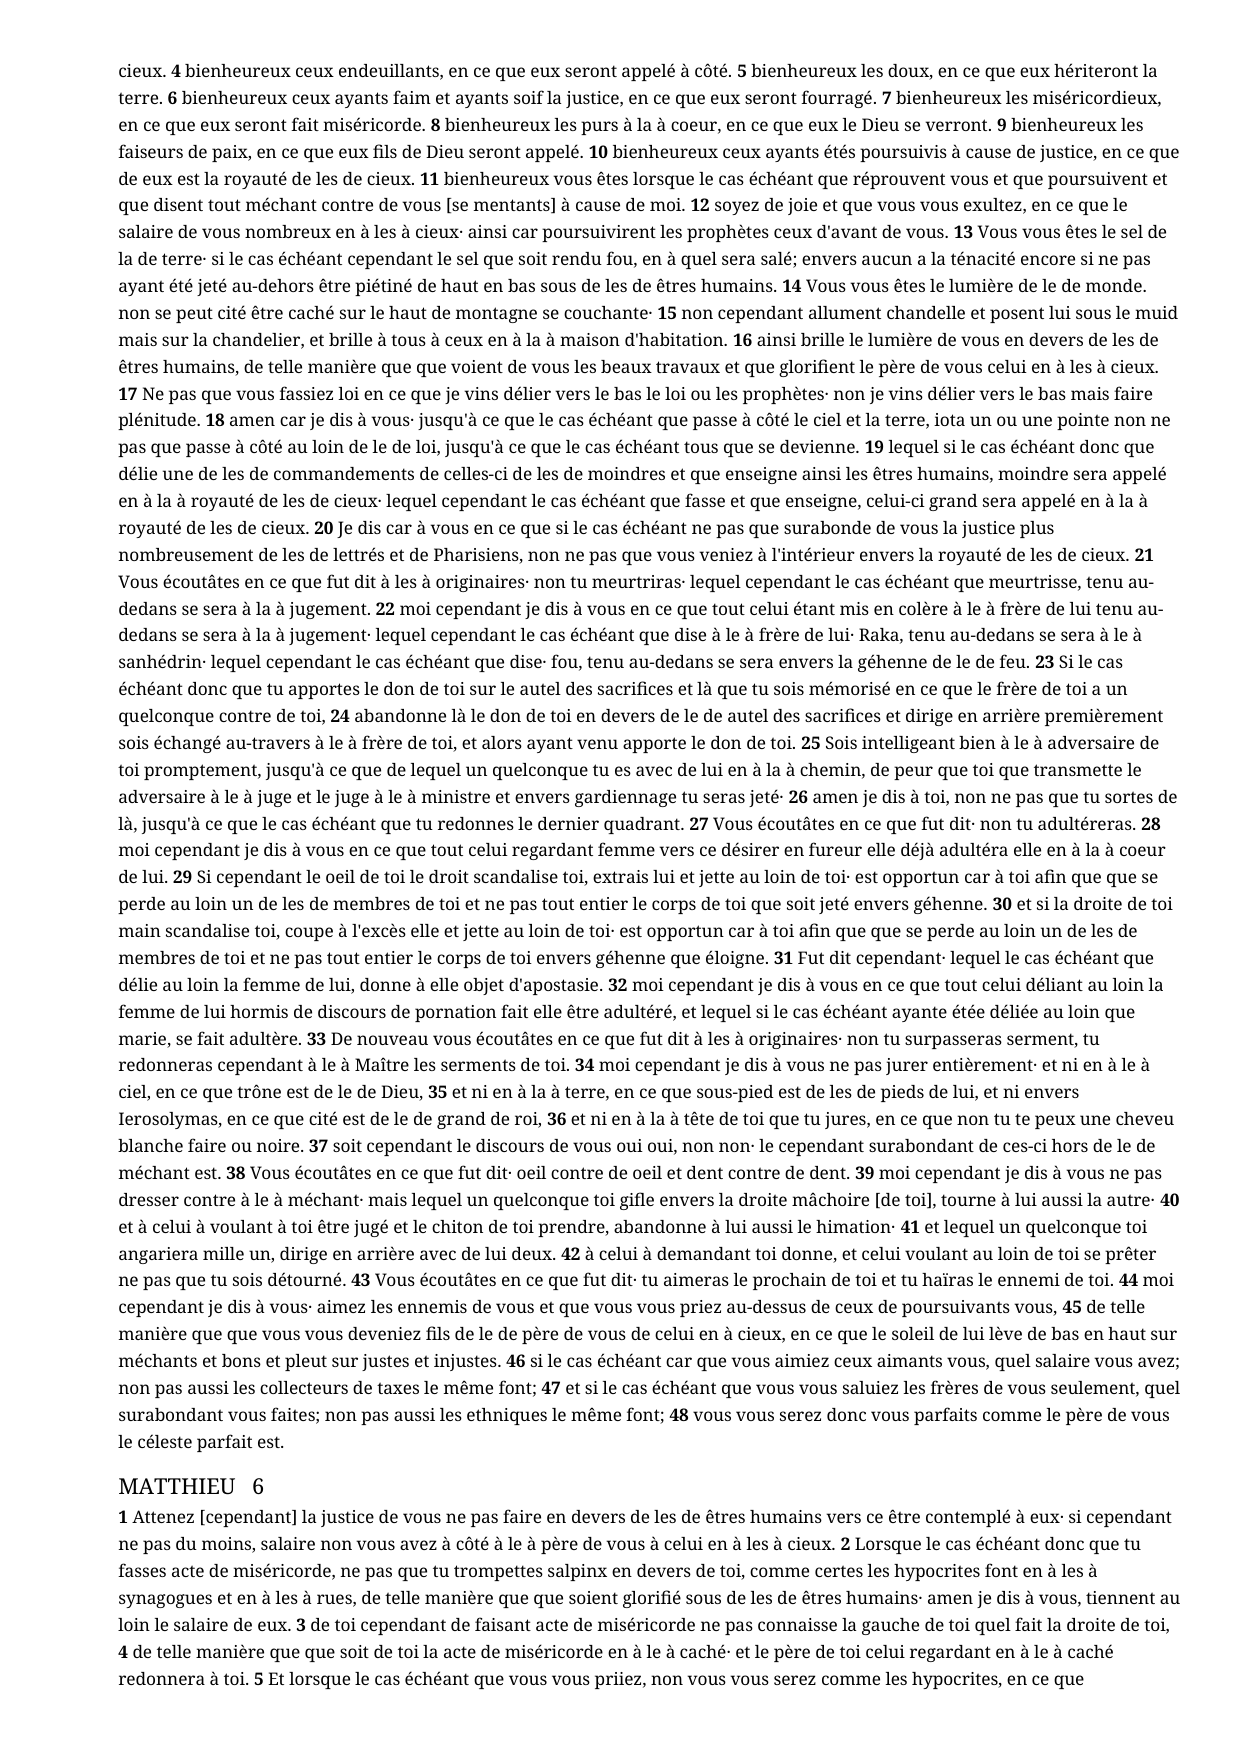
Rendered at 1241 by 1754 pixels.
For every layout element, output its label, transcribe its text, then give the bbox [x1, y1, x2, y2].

text cieux. 4 bienheureux ceux endeuillants, en ce que eux seront appelé à côté. 5 bienheureux les doux, en ce que eux hériteront la terre. 6 bienheureux ceux ayants faim et ayants soif la justice, en ce que eux seront fourragé. 7 bienheureux les miséricordieux, en ce que eux seront fait miséricorde. 8 bienheureux les purs à la à coeur, en ce que eux le Dieu se verront. 9 bienheureux les faiseurs de paix, en ce que eux fils de Dieu seront appelé. 10 bienheureux ceux ayants étés poursuivis à cause de justice, en ce que de eux est la royauté de les de cieux. 11 bienheureux vous êtes lorsque le cas échéant que réprouvent vous et que poursuivent et que disent tout méchant contre de vous [se mentants] à cause de moi. 12 soyez de joie et que vous vous exultez, en ce que le salaire de vous nombreux en à les à cieux· ainsi car poursuivirent les prophètes ceux d'avant de vous. 13 Vous vous êtes le sel de la de terre· si le cas échéant cependant le sel que soit rendu fou, en à quel sera salé; envers aucun a la ténacité encore si ne pas ayant été jeté au-dehors être piétiné de haut en bas sous de les de êtres humains. 14 Vous vous êtes le lumière de le de monde. non se peut cité être caché sur le haut de montagne se couchante· 15 non cependant allument chandelle et posent lui sous le muid mais sur la chandelier, et brille à tous à ceux en à la à maison d'habitation. 16 ainsi brille le lumière de vous en devers de les de êtres humains, de telle manière que que voient de vous les beaux travaux et que glorifient le père de vous celui en à les à cieux. 17 Ne pas que vous fassiez loi en ce que je vins délier vers le bas le loi ou les prophètes· non je vins délier vers le bas mais faire plénitude. 18 amen car je dis à vous· jusqu'à ce que le cas échéant que passe à côté le ciel et la terre, iota un ou une pointe non ne pas que passe à côté au loin de le de loi, jusqu'à ce que le cas échéant tous que se devienne. 19 lequel si le cas échéant donc que délie une de les de commandements de celles-ci de les de moindres et que enseigne ainsi les êtres humains, moindre sera appelé en à la à royauté de les de cieux· lequel cependant le cas échéant que fasse et que enseigne, celui-ci grand sera appelé en à la à royauté de les de cieux. 20 Je dis car à vous en ce que si le cas échéant ne pas que surabonde de vous la justice plus nombreusement de les de lettrés et de Pharisiens, non ne pas que vous veniez à l'intérieur envers la royauté de les de cieux. 21 Vous écoutâtes en ce que fut dit à les à originaires· non tu meurtriras· lequel cependant le cas échéant que meurtrisse, tenu au-dedans se sera à la à jugement. 22 moi cependant je dis à vous en ce que tout celui étant mis en colère à le à frère de lui tenu au-dedans se sera à la à jugement· lequel cependant le cas échéant que dise à le à frère de lui· Raka, tenu au-dedans se sera à le à sanhédrin· lequel cependant le cas échéant que dise· fou, tenu au-dedans se sera envers la géhenne de le de feu. 23 Si le cas échéant donc que tu apportes le don de toi sur le autel des sacrifices et là que tu sois mémorisé en ce que le frère de toi a un quelconque contre de toi, 24 abandonne là le don de toi en devers de le de autel des sacrifices et dirige en arrière premièrement sois échangé au-travers à le à frère de toi, et alors ayant venu apporte le don de toi. 25 Sois intelligeant bien à le à adversaire de toi promptement, jusqu'à ce que de lequel un quelconque tu es avec de lui en à la à chemin, de peur que toi que transmette le adversaire à le à juge et le juge à le à ministre et envers gardiennage tu seras jeté· 26 amen je dis à toi, non ne pas que tu sortes de là, jusqu'à ce que le cas échéant que tu redonnes le dernier quadrant. 27 Vous écoutâtes en ce que fut dit· non tu adultéreras. 28 moi cependant je dis à vous en ce que tout celui regardant femme vers ce désirer en fureur elle déjà adultéra elle en à la à coeur de lui. 29 Si cependant le oeil de toi le droit scandalise toi, extrais lui et jette au loin de toi· est opportun car à toi afin que que se perde au loin un de les de membres de toi et ne pas tout entier le corps de toi que soit jeté envers géhenne. 30 et si la droite de toi main scandalise toi, coupe à l'excès elle et jette au loin de toi· est opportun car à toi afin que que se perde au loin un de les de membres de toi et ne pas tout entier le corps de toi envers géhenne que éloigne. 31 Fut dit cependant· lequel le cas échéant que délie au loin la femme de lui, donne à elle objet d'apostasie. 32 moi cependant je dis à vous en ce que tout celui déliant au loin la femme de lui hormis de discours de pornation fait elle être adultéré, et lequel si le cas échéant ayante étée déliée au loin que marie, se fait adultère. 33 De nouveau vous écoutâtes en ce que fut dit à les à originaires· non tu surpasseras serment, tu redonneras cependant à le à Maître les serments de toi. 34 moi cependant je dis à vous ne pas jurer entièrement· et ni en à le à ciel, en ce que trône est de le de Dieu, 35 et ni en à la à terre, en ce que sous-pied est de les de pieds de lui, et ni envers Ierosolymas, en ce que cité est de le de grand de roi, 36 et ni en à la à tête de toi que tu jures, en ce que non tu te peux une cheveu blanche faire ou noire. 37 soit cependant le discours de vous oui oui, non non· le cependant surabondant de ces-ci hors de le de méchant est. 38 Vous écoutâtes en ce que fut dit· oeil contre de oeil et dent contre de dent. 39 moi cependant je dis à vous ne pas dresser contre à le à méchant· mais lequel un quelconque toi gifle envers la droite mâchoire [de toi], tourne à lui aussi la autre· 40 et à celui à voulant à toi être jugé et le chiton de toi prendre, abandonne à lui aussi le himation· 41 et lequel un quelconque toi angariera mille un, dirige en arrière avec de lui deux. 42 à celui à demandant toi donne, et celui voulant au loin de toi se prêter ne pas que tu sois détourné. 43 Vous écoutâtes en ce que fut dit· tu aimeras le prochain de toi et tu haïras le ennemi de toi. 44 moi cependant je dis à vous· aimez les ennemis de vous et que vous vous priez au-dessus de ceux de poursuivants vous, 45 de telle manière que que vous vous deveniez fils de le de père de vous de celui en à cieux, en ce que le soleil de lui lève de bas en haut sur méchants et bons et pleut sur justes et injustes. 46 si le cas échéant car que vous aimiez ceux aimants vous, quel salaire vous avez; non pas aussi les collecteurs de taxes le même font; 47 et si le cas échéant que vous vous saluiez les frères de vous seulement, quel surabondant vous faites; non pas aussi les ethniques le même font; 48 vous vous serez donc vous parfaits comme le père de vous le céleste parfait est. [118, 59, 1181, 1453]
text MATTHIEU 6 [118, 1471, 1181, 1501]
text 1 Attenez [cependant] la justice de vous ne pas faire en devers de les de êtres humains vers ce être contemplé à eux· si cependant ne pas du moins, salaire non vous avez à côté à le à père de vous à celui en à les à cieux. 2 Lorsque le cas échéant donc que tu fasses acte de miséricorde, ne pas que tu trompettes salpinx en devers de toi, comme certes les hypocrites font en à les à synagogues et en à les à rues, de telle manière que que soient glorifié sous de les de êtres humains· amen je dis à vous, tiennent au loin le salaire de eux. 3 de toi cependant de faisant acte de miséricorde ne pas connaisse la gauche de toi quel fait la droite de toi, 4 de telle manière que que soit de toi la acte de miséricorde en à le à caché· et le père de toi celui regardant en à le à caché redonnera à toi. 5 Et lorsque le cas échéant que vous vous priiez, non vous vous serez comme les hypocrites, en ce que [118, 1505, 1181, 1690]
